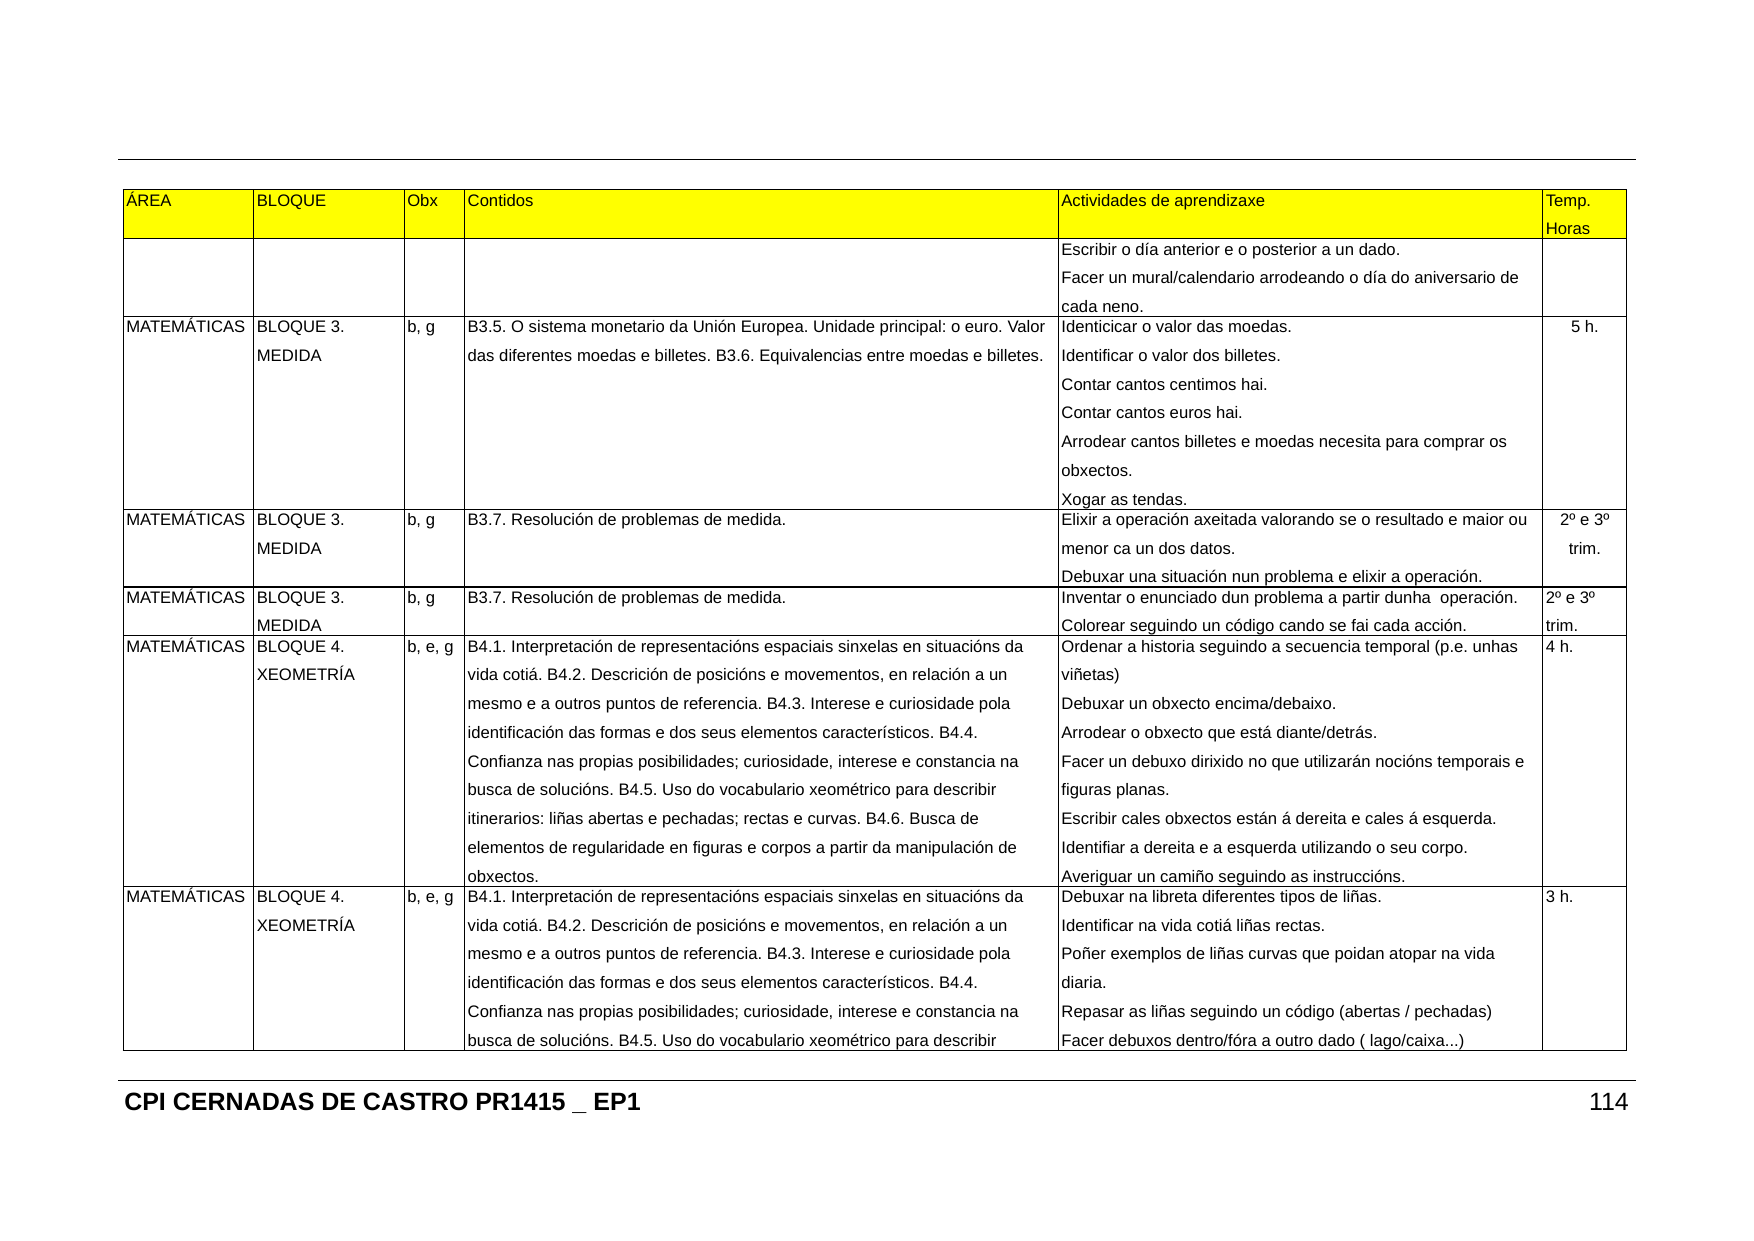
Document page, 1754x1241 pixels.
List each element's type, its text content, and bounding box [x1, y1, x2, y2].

table_cell BLOQUE 4. XEOMETRÍA [254, 887, 404, 1049]
table_cell Inventar o enunciado dun problema a partir dunha operación. Colorear seguindo un código cando se fai cada acción. [1059, 588, 1542, 635]
table_cell 5 h. [1543, 317, 1626, 509]
table_cell Debuxar na libreta diferentes tipos de liñas. Identificar na vida cotiá liñas rectas. Poñer exemplos de liñas curvas que poidan atopar na vida diaria. Repasar as liñas seguindo un código (abertas / pechadas) Facer debuxos dentro/fóra a outro dado ( lago/caixa...) [1059, 887, 1542, 1049]
table_header Contidos [465, 190, 1058, 238]
table_cell 3 h. [1543, 887, 1626, 1049]
table_cell B3.7. Resolución de problemas de medida. [465, 510, 1058, 586]
table_cell MATEMÁTICAS [124, 510, 253, 586]
table_cell 4 h. [1543, 636, 1626, 886]
table_cell MATEMÁTICAS [124, 317, 253, 509]
table_cell [465, 239, 1058, 316]
table_cell Ordenar a historia seguindo a secuencia temporal (p.e. unhas viñetas) Debuxar un obxecto encima/debaixo. Arrodear o obxecto que está diante/detrás. Facer un debuxo dirixido no que utilizarán nocións temporais e figuras planas. Escribir cales obxectos están á dereita e cales á esquerda. Identifiar a dereita e a esquerda utilizando o seu corpo. Averiguar un camiño seguindo as instruccións. [1059, 636, 1542, 886]
table_cell b, g [405, 588, 464, 635]
table_cell BLOQUE 3. MEDIDA [254, 317, 404, 509]
table_cell [405, 239, 464, 316]
table_cell Identicicar o valor das moedas. Identificar o valor dos billetes. Contar cantos centimos hai. Contar cantos euros hai. Arrodear cantos billetes e moedas necesita para comprar os obxectos. Xogar as tendas. [1059, 317, 1542, 509]
table_header Temp. Horas [1543, 190, 1626, 238]
table_header Obx [405, 190, 464, 238]
table_cell BLOQUE 3. MEDIDA [254, 510, 404, 586]
table_cell B3.5. O sistema monetario da Unión Europea. Unidade principal: o euro. Valor das diferentes moedas e billetes. B3.6. Equivalencias entre moedas e billetes. [465, 317, 1058, 509]
table_cell b, g [405, 317, 464, 509]
table_cell Elixir a operación axeitada valorando se o resultado e maior ou menor ca un dos datos. Debuxar una situación nun problema e elixir a operación. [1059, 510, 1542, 586]
table_cell B4.1. Interpretación de representacións espaciais sinxelas en situacións da vida cotiá. B4.2. Descrición de posicións e movementos, en relación a un mesmo e a outros puntos de referencia. B4.3. Interese e curiosidade pola identificación das formas e dos seus elementos característicos. B4.4. Confianza nas propias posibilidades; curiosidade, interese e constancia na busca de solucións. B4.5. Uso do vocabulario xeométrico para describir [465, 887, 1058, 1049]
table_cell MATEMÁTICAS [124, 588, 253, 635]
table_cell B3.7. Resolución de problemas de medida. [465, 588, 1058, 635]
table_cell BLOQUE 3. MEDIDA [254, 588, 404, 635]
table_cell BLOQUE 4. XEOMETRÍA [254, 636, 404, 886]
table_cell B4.1. Interpretación de representacións espaciais sinxelas en situacións da vida cotiá. B4.2. Descrición de posicións e movementos, en relación a un mesmo e a outros puntos de referencia. B4.3. Interese e curiosidade pola identificación das formas e dos seus elementos característicos. B4.4. Confianza nas propias posibilidades; curiosidade, interese e constancia na busca de solucións. B4.5. Uso do vocabulario xeométrico para describir itinerarios: liñas abertas e pechadas; rectas e curvas. B4.6. Busca de elementos de regularidade en figuras e corpos a partir da manipulación de obxectos. [465, 636, 1058, 886]
table_cell [254, 239, 404, 316]
table_cell b, e, g [405, 887, 464, 1049]
table_cell b, g [405, 510, 464, 586]
table_cell [124, 239, 253, 316]
table_header Actividades de aprendizaxe [1059, 190, 1542, 238]
table_cell 2º e 3º trim. [1543, 510, 1626, 586]
table_header BLOQUE [254, 190, 404, 238]
table_cell 2º e 3º trim. [1543, 588, 1626, 635]
table_cell MATEMÁTICAS [124, 636, 253, 886]
table_cell MATEMÁTICAS [124, 887, 253, 1049]
table_cell [1543, 239, 1626, 316]
table_cell b, e, g [405, 636, 464, 886]
table_cell Escribir o día anterior e o posterior a un dado. Facer un mural/calendario arrodeando o día do aniversario de cada neno. [1059, 239, 1542, 316]
table_header ÁREA [124, 190, 253, 238]
